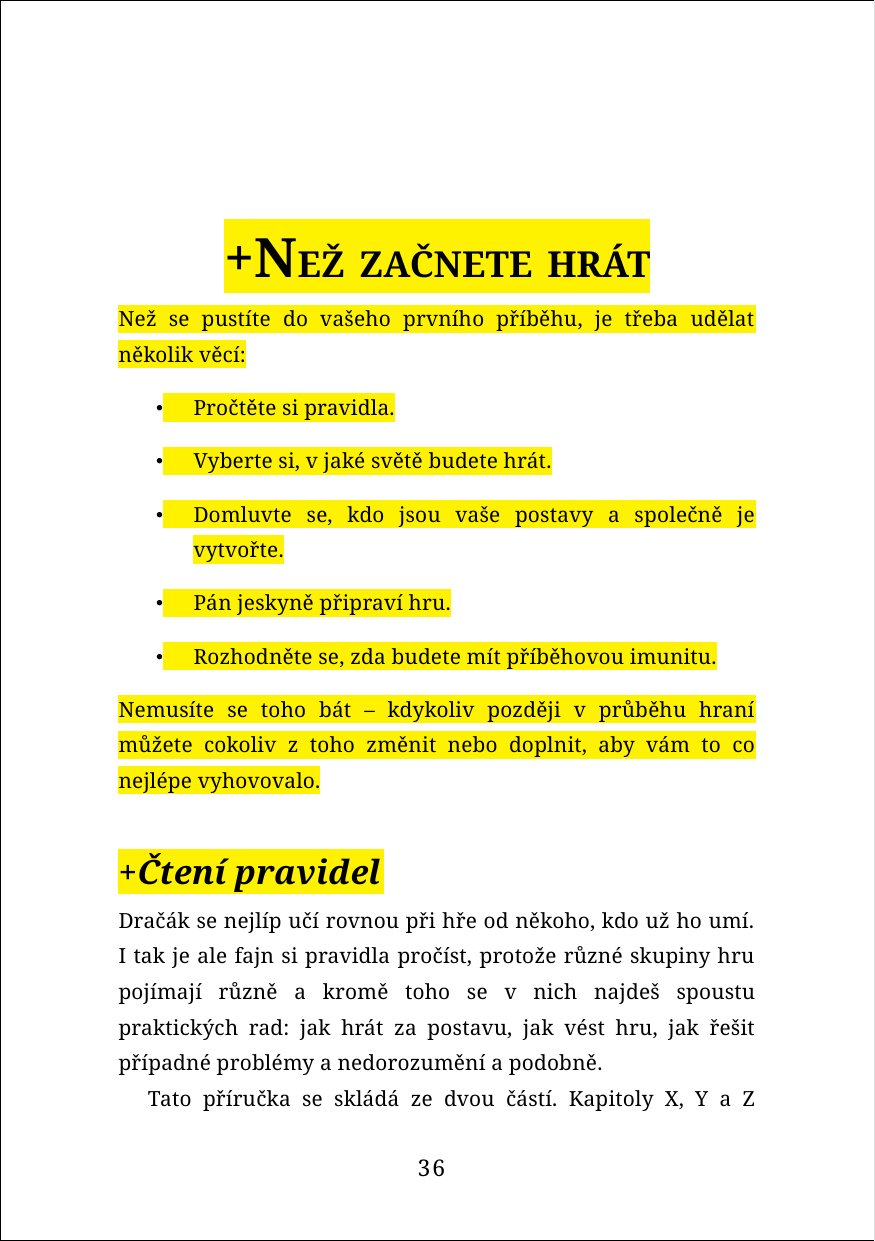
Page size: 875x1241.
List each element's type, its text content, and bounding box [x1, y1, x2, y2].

list Rozhodněte se, zda budete mít příběhovou imunitu. [156, 642, 756, 670]
list Vyberte si, v jaké světě budete hrát. [156, 447, 756, 475]
list Pán jeskyně připraví hru. [156, 588, 756, 617]
text Než se pustíte do vašeho prvního příběhu, je třeba udělat několik věcí: [118, 304, 756, 368]
text Nemusíte se toho bát – kdykoliv později v průběhu hraní můžete cokoliv z toho změnit nebo doplnit, aby vám to co nejlépe vyhovovalo. [118, 695, 756, 794]
subtitle +Než začnete hrát [118, 219, 756, 293]
list Pročtěte si pravidla. [156, 393, 756, 422]
subtitle +Čtení pravidel [118, 849, 756, 894]
list Domluvte se, kdo jsou vaše postavy a společně je vytvořte. [156, 500, 756, 564]
text Dračák se nejlíp učí rovnou při hře od někoho, kdo už ho umí. I tak je ale fajn si pravidla pročíst, protože různé skupiny hru pojímají různě a kromě toho se v nich najdeš spoustu praktických rad: jak hrát za postavu, jak vést hru, jak řešit případné problémy a nedorozumění a podobně. Tato příručka se skládá ze dvou částí. Kapitoly X, Y a Z [118, 906, 756, 1112]
